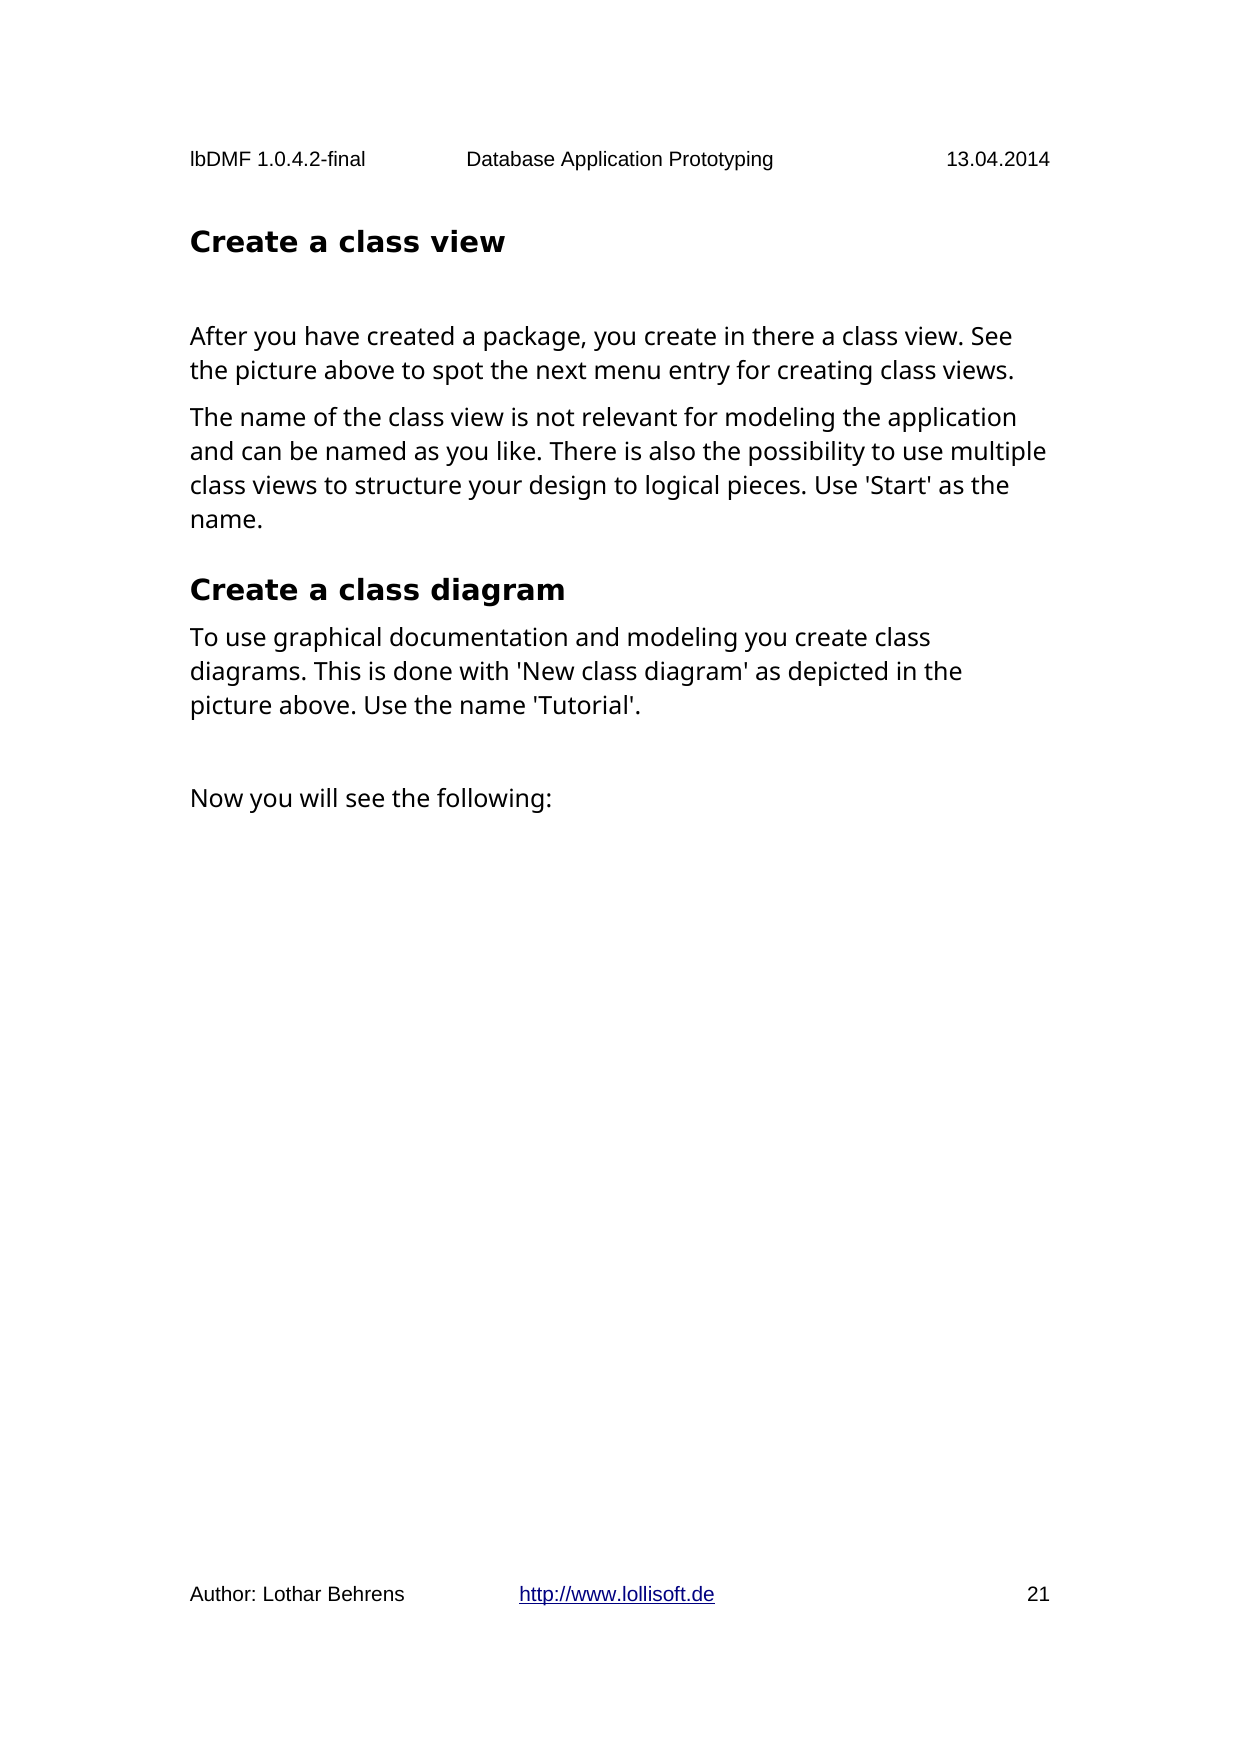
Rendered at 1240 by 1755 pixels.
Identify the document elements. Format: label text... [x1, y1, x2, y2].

subtitle Create a class diagram [189, 573, 1050, 607]
text To use graphical documentation and modeling you create class diagrams. This is done with 'New class diagram' as depicted in the picture above. Use the name 'Tutorial'. [189, 619, 1050, 722]
text The name of the class view is not relevant for modeling the application and can be named as you like. There is also the possibility to use multiple class views to structure your design to logical pieces. Use 'Start' as the name. [189, 399, 1050, 536]
text Now you will see the following: [189, 781, 1050, 815]
text After you have created a package, you create in there a class view. See the picture above to spot the next menu entry for creating class views. [189, 319, 1050, 387]
subtitle Create a class view [189, 226, 1050, 259]
